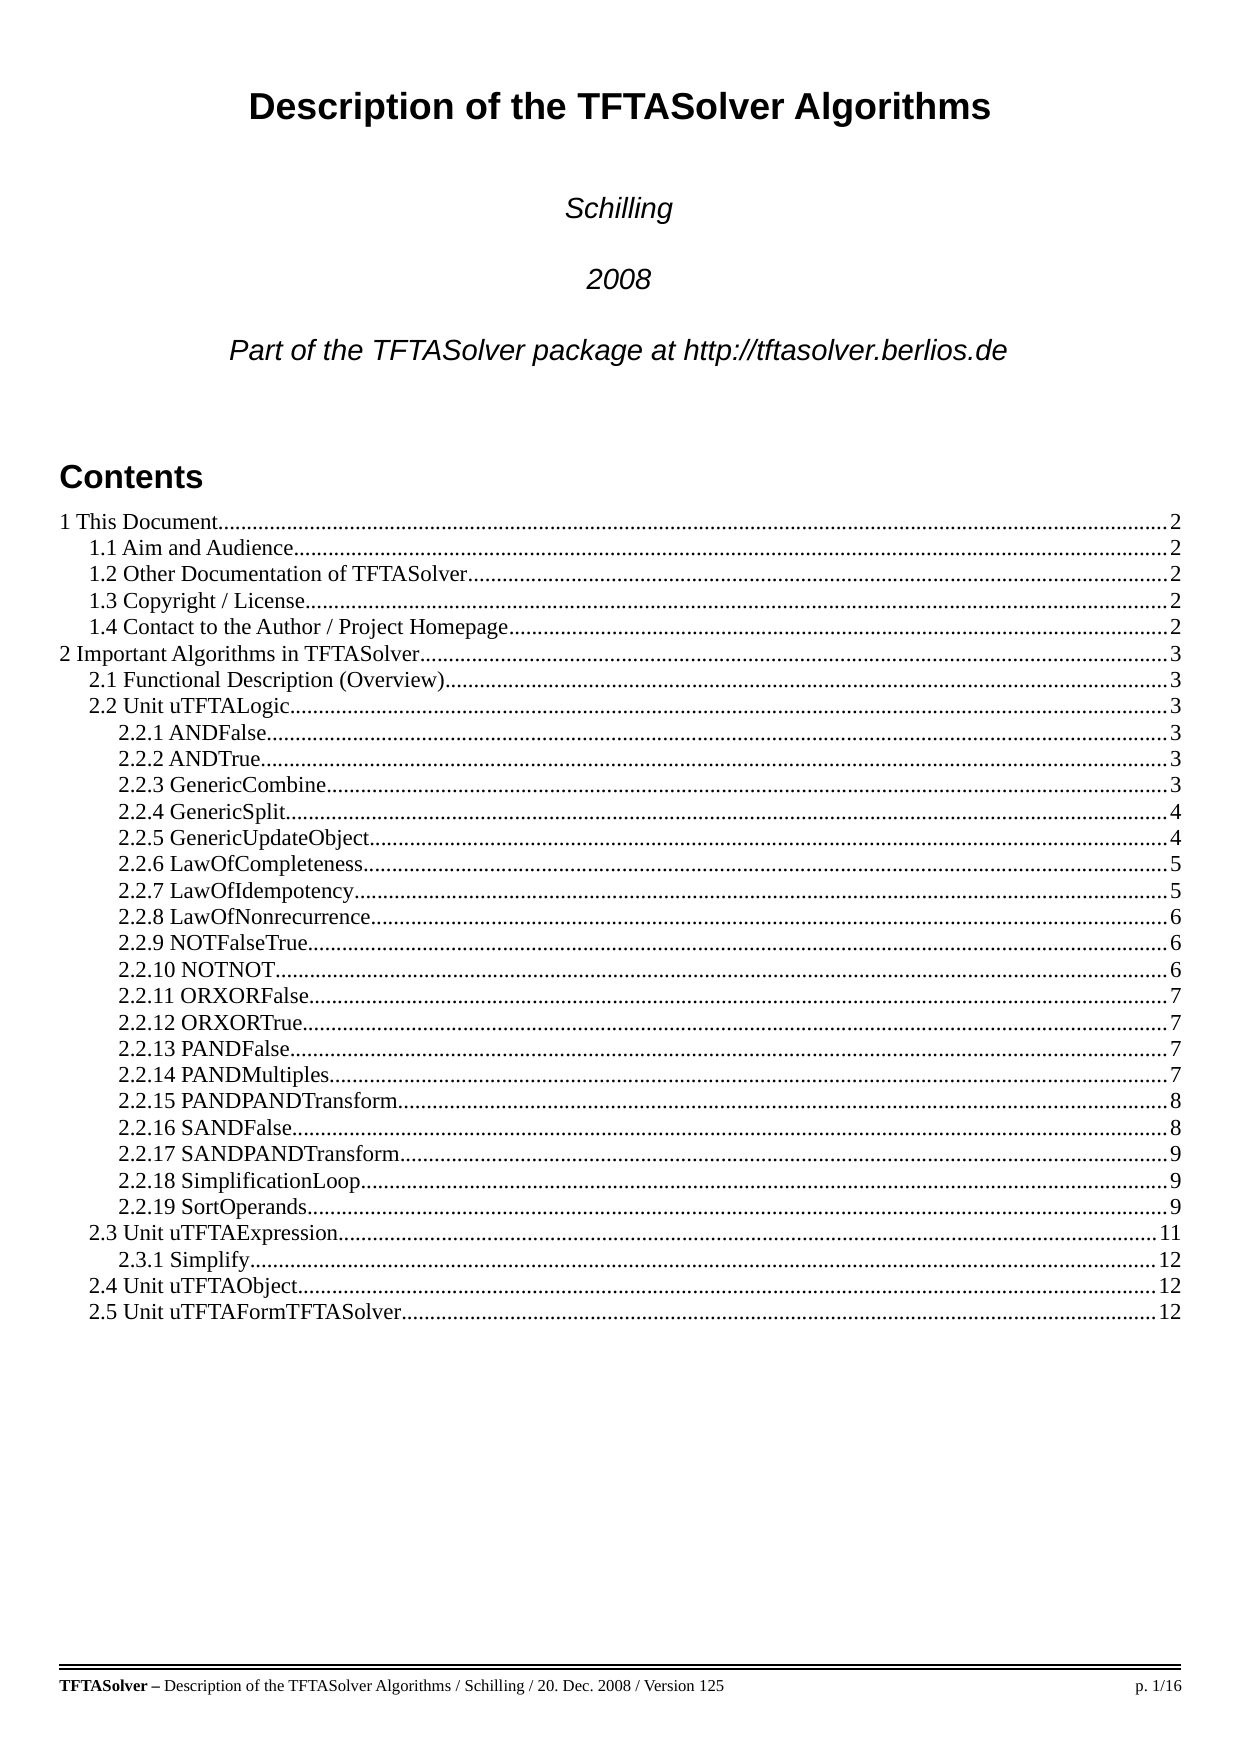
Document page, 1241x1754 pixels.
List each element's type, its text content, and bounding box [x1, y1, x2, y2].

text 2.1 Functional Description (Overview) 3 [88, 666, 1181, 692]
text 2.2.7 LawOfIdempotency 5 [118, 877, 1181, 903]
text 2.2.16 SANDFalse 8 [118, 1114, 1181, 1140]
text 2.4 Unit uTFTAObject 12 [88, 1272, 1181, 1298]
text 2.2.8 LawOfNonrecurrence 6 [118, 903, 1181, 929]
subtitle Part of the TFTASolver package at http://tftasolver.berlios.de [59, 333, 1181, 367]
text 1.3 Copyright / License 2 [88, 587, 1181, 613]
text 2.2.3 GenericCombine 3 [118, 771, 1181, 798]
title Description of the TFTASolver Algorithms [59, 84, 1181, 127]
text 1.4 Contact to the Author / Project Homepage 2 [88, 613, 1181, 639]
text 2.2.13 PANDFalse 7 [118, 1035, 1181, 1061]
text 2.2.4 GenericSplit 4 [118, 798, 1181, 824]
subtitle Schilling [59, 191, 1181, 224]
text 2.3 Unit uTFTAExpression 11 [88, 1219, 1181, 1246]
text 2.2.11 ORXORFalse 7 [118, 982, 1181, 1008]
text 2.5 Unit uTFTAFormTFTASolver 12 [88, 1298, 1181, 1325]
text 1.2 Other Documentation of TFTASolver 2 [88, 561, 1181, 587]
text 2.2.10 NOTNOT 6 [118, 956, 1181, 982]
text 2.2.14 PANDMultiples 7 [118, 1061, 1181, 1088]
text 2.2.18 SimplificationLoop 9 [118, 1167, 1181, 1193]
text 2.2 Unit uTFTALogic 3 [88, 692, 1181, 719]
text 2.2.15 PANDPANDTransform 8 [118, 1088, 1181, 1114]
text 2.2.6 LawOfCompleteness 5 [118, 850, 1181, 877]
text 2.2.19 SortOperands 9 [118, 1193, 1181, 1219]
text 2.3.1 Simplify 12 [118, 1246, 1181, 1272]
text 2 Important Algorithms in TFTASolver 3 [59, 639, 1181, 666]
text 2.2.5 GenericUpdateObject 4 [118, 824, 1181, 850]
text 2.2.1 ANDFalse 3 [118, 719, 1181, 745]
text 2.2.9 NOTFalseTrue 6 [118, 929, 1181, 956]
text 2.2.2 ANDTrue 3 [118, 745, 1181, 771]
subtitle 2008 [59, 262, 1181, 296]
subtitle Contents [59, 457, 1181, 495]
text 1 This Document 2 [59, 508, 1181, 534]
text 1.1 Aim and Audience 2 [88, 534, 1181, 561]
text 2.2.17 SANDPANDTransform 9 [118, 1140, 1181, 1167]
text 2.2.12 ORXORTrue 7 [118, 1008, 1181, 1035]
